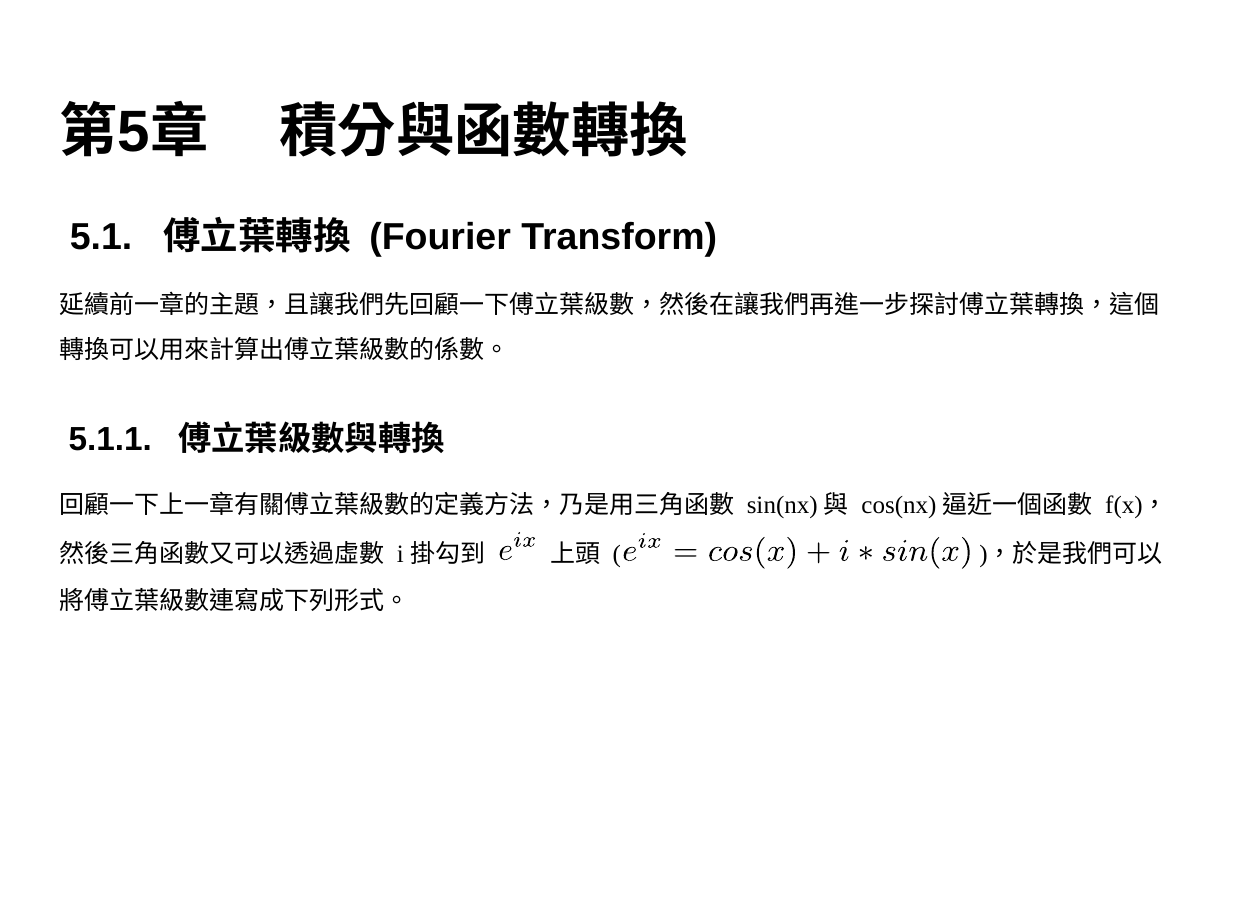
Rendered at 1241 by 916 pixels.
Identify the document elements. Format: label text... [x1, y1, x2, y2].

text 回顧一下上一章有關傅立葉級數的定義方法，乃是用三角函數 sin(nx) 與 cos(nx) 逼近一個函數 f(x)，然後三角函數又可以透過虛數 i 掛勾到 上頭 ( )，於是我們可以將傅立葉級數連寫成下列形式。 [59, 484, 1181, 617]
subtitle 積分與函數轉換 [59, 84, 1181, 168]
subtitle 傅立葉轉換 (Fourier Transform) [59, 206, 1181, 260]
subtitle 傅立葉級數與轉換 [59, 412, 1181, 460]
text 延續前一章的主題，且讓我們先回顧一下傅立葉級數，然後在讓我們再進一步探討傅立葉轉換，這個轉換可以用來計算出傅立葉級數的係數。 [59, 284, 1181, 366]
